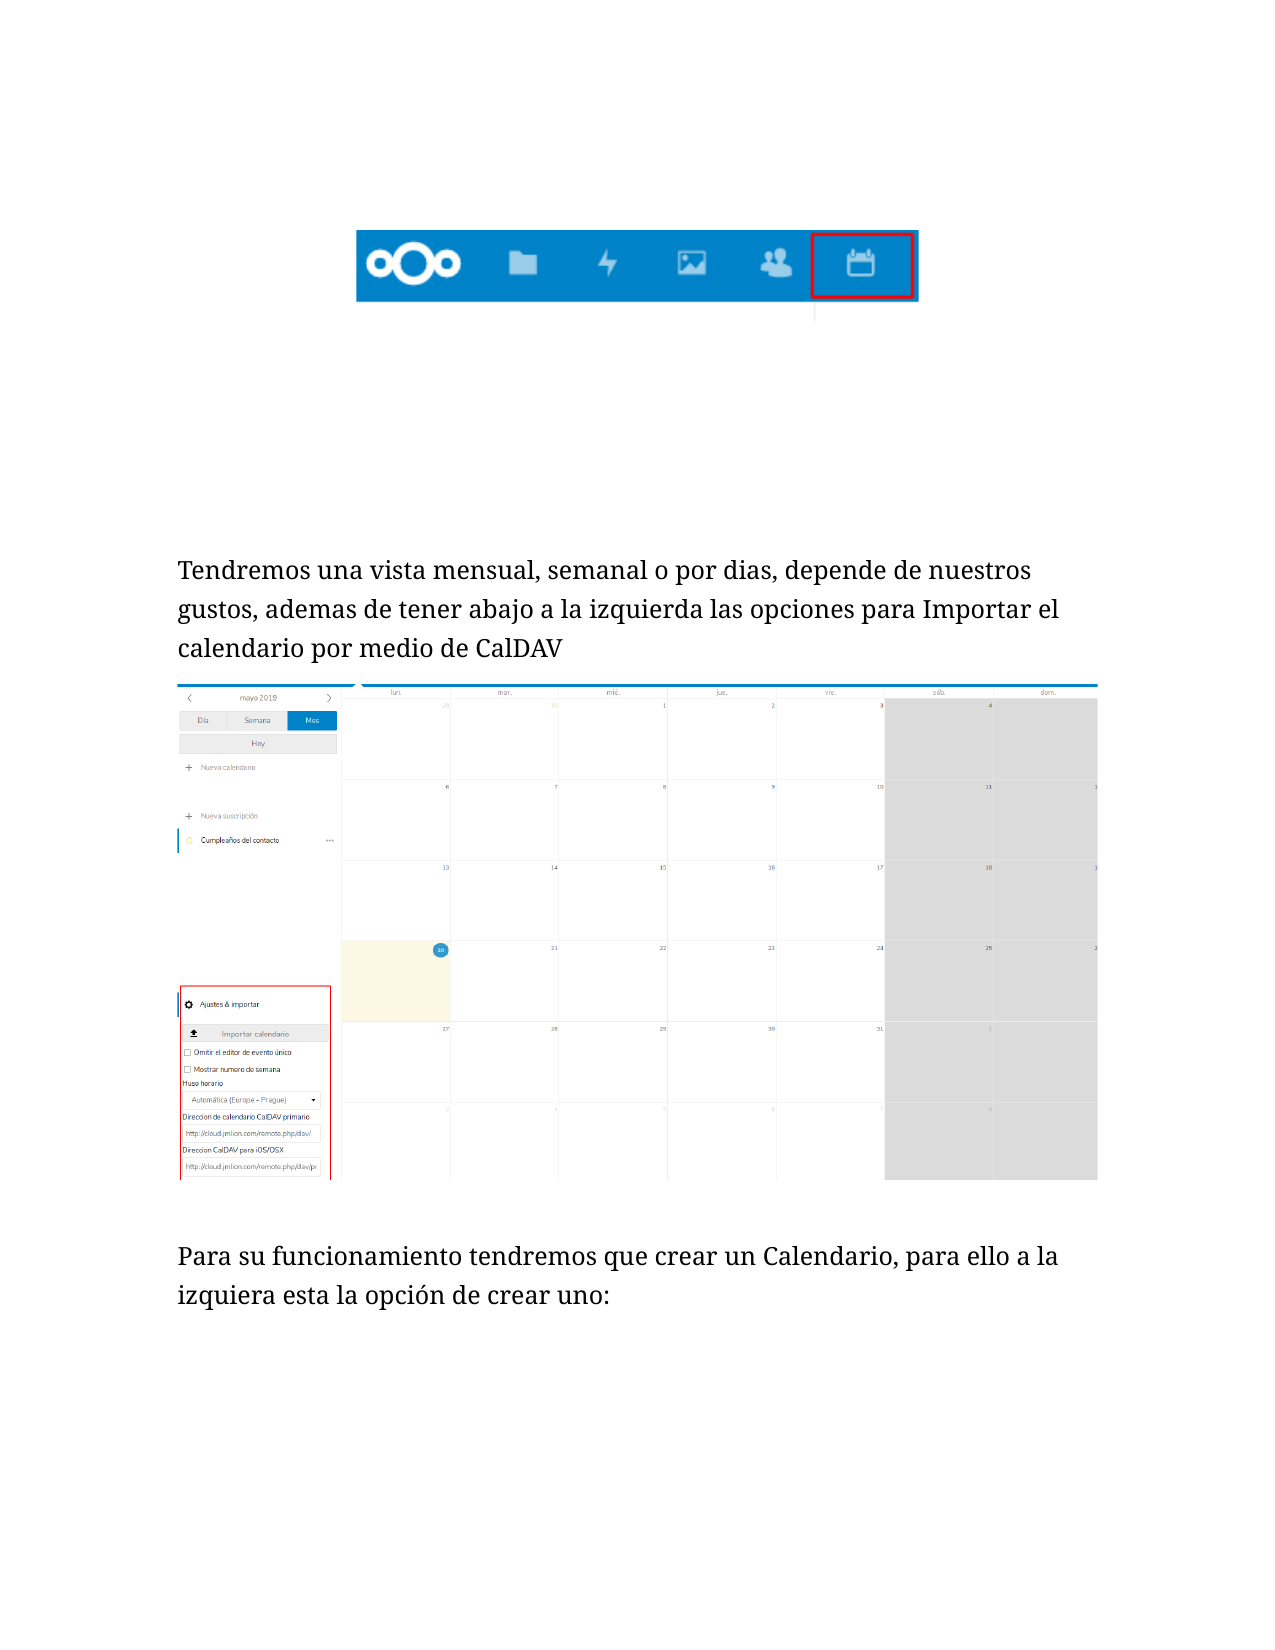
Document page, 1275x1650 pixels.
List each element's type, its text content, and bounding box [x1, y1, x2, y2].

text Para su funcionamiento tendremos que crear un Calendario, para ello a la izquiera esta la opción de crear uno: [177, 1238, 1098, 1311]
picture [177, 684, 1098, 1180]
picture [356, 230, 919, 321]
text Tendremos una vista mensual, semanal o por dias, depende de nuestros gustos, ademas de tener abajo a la izquierda las opciones para Importar el calendario por medio de CalDAV [177, 553, 1098, 665]
